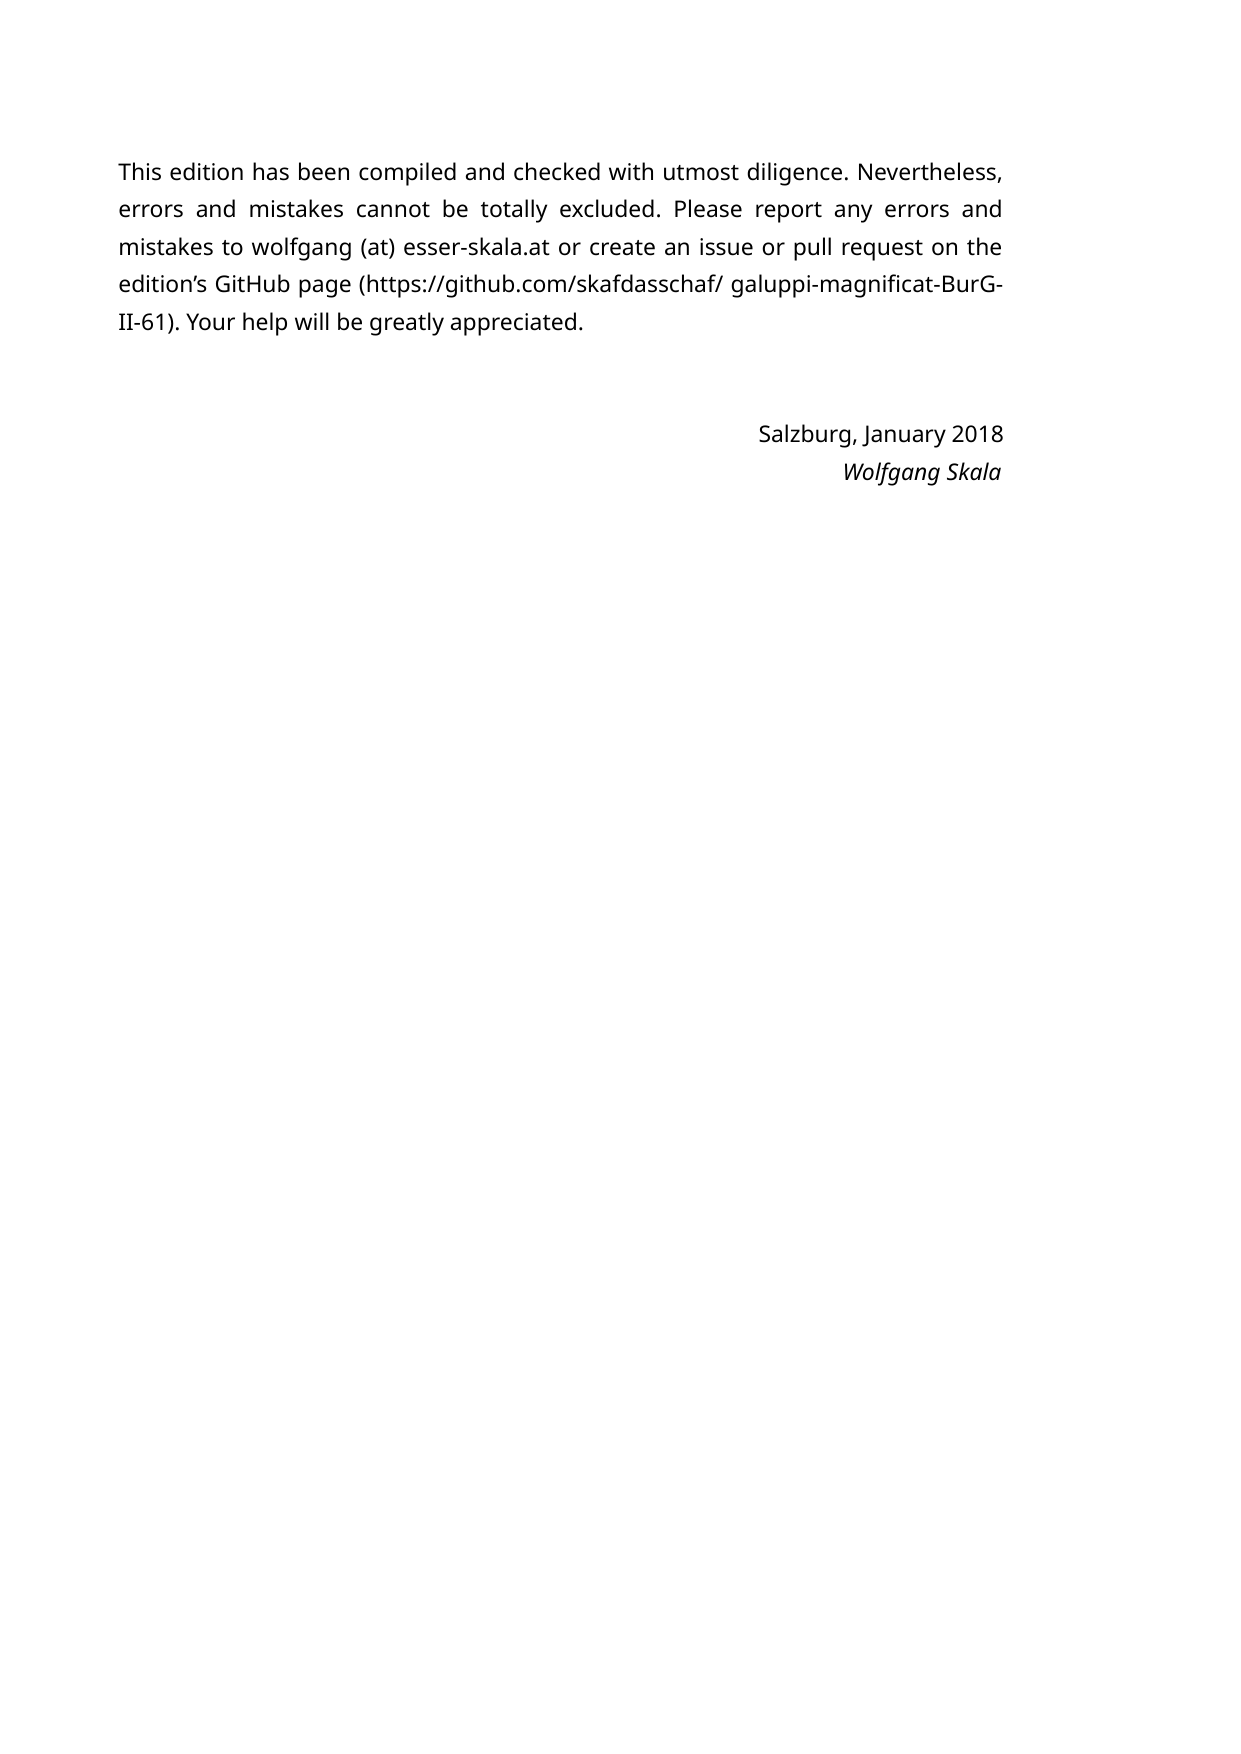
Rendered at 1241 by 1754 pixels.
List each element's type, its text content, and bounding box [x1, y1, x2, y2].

text This edition has been compiled and checked with utmost diligence. Nevertheless, errors and mistakes cannot be totally excluded. Please report any errors and mistakes to wolfgang (at) esser-skala.at or create an issue or pull request on the edition’s GitHub page (https://github.com/skafdasschaf/ galuppi-magnificat-BurG-II-61). Your help will be greatly appreciated. [118, 156, 1004, 337]
text Salzburg, January 2018 Wolfgang Skala [118, 418, 1004, 487]
